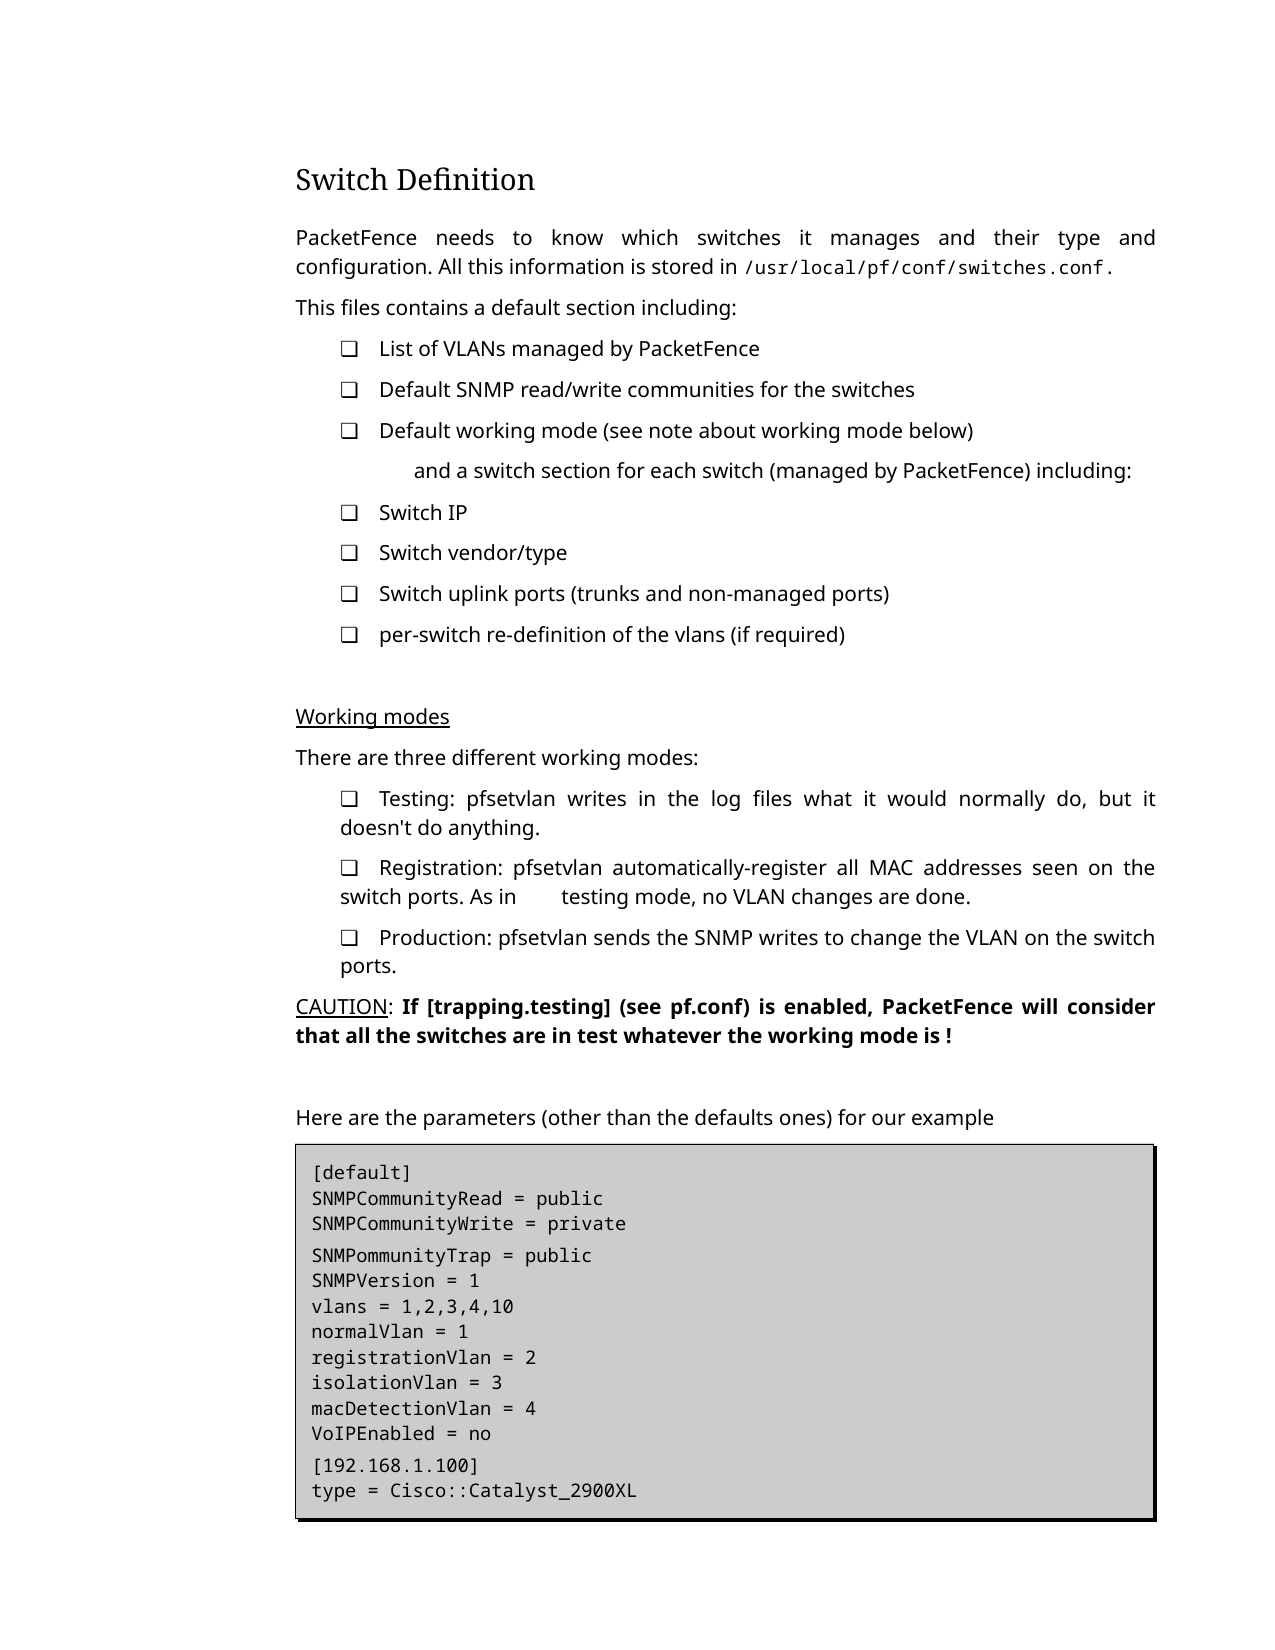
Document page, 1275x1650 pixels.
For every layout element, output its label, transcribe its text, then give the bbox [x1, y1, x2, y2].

list ❏ Registration: pfsetvlan automatically-register all MAC addresses seen on the switch ports. As in testing mode, no VLAN changes are done. [340, 853, 1157, 910]
list ❏ Switch vendor/type [340, 538, 1157, 567]
list ❏ Production: pfsetvlan sends the SNMP writes to change the VLAN on the switch ports. [340, 923, 1157, 980]
text PacketFence needs to know which switches it manages and their type and configuration. All this information is stored in /usr/local/pf/conf/switches.conf. [295, 223, 1157, 280]
text Working modes [295, 702, 1157, 731]
text Here are the parameters (other than the defaults ones) for our example [295, 1103, 1157, 1131]
list ❏ per-switch re-definition of the vlans (if required) [340, 620, 1157, 649]
text [192.168.1.100] type = Cisco::Catalyst_2900XL [296, 1436, 1153, 1518]
list ❏ Default working mode (see note about working mode below) [340, 416, 1157, 444]
list ❏ Testing: pfsetvlan writes in the log files what it would normally do, but it doesn't do anything. [340, 784, 1157, 841]
text SNMPommunityTrap = public SNMPVersion = 1 vlans = 1,2,3,4,10 normalVlan = 1 registrationVlan = 2 isolationVlan = 3 macDetectionVlan = 4 VoIPEnabled = no [296, 1226, 1153, 1436]
list ❏ Default SNMP read/write communities for the switches [340, 375, 1157, 403]
text CAUTION: If [trapping.testing] (see pf.conf) is enabled, PacketFence will consider that all the switches are in test whatever the working mode is ! [295, 992, 1157, 1049]
list ❏ List of VLANs managed by PacketFence [340, 334, 1157, 362]
text There are three different working modes: [295, 743, 1157, 772]
list ❏ Switch IP [340, 498, 1157, 526]
subtitle Switch Definition [295, 159, 1157, 199]
text and a switch section for each switch (managed by PacketFence) including: [413, 457, 1157, 485]
text This files contains a default section including: [295, 293, 1157, 321]
list ❏ Switch uplink ports (trunks and non-managed ports) [340, 579, 1157, 608]
text [default] SNMPCommunityRead = public SNMPCommunityWrite = private [296, 1145, 1153, 1226]
